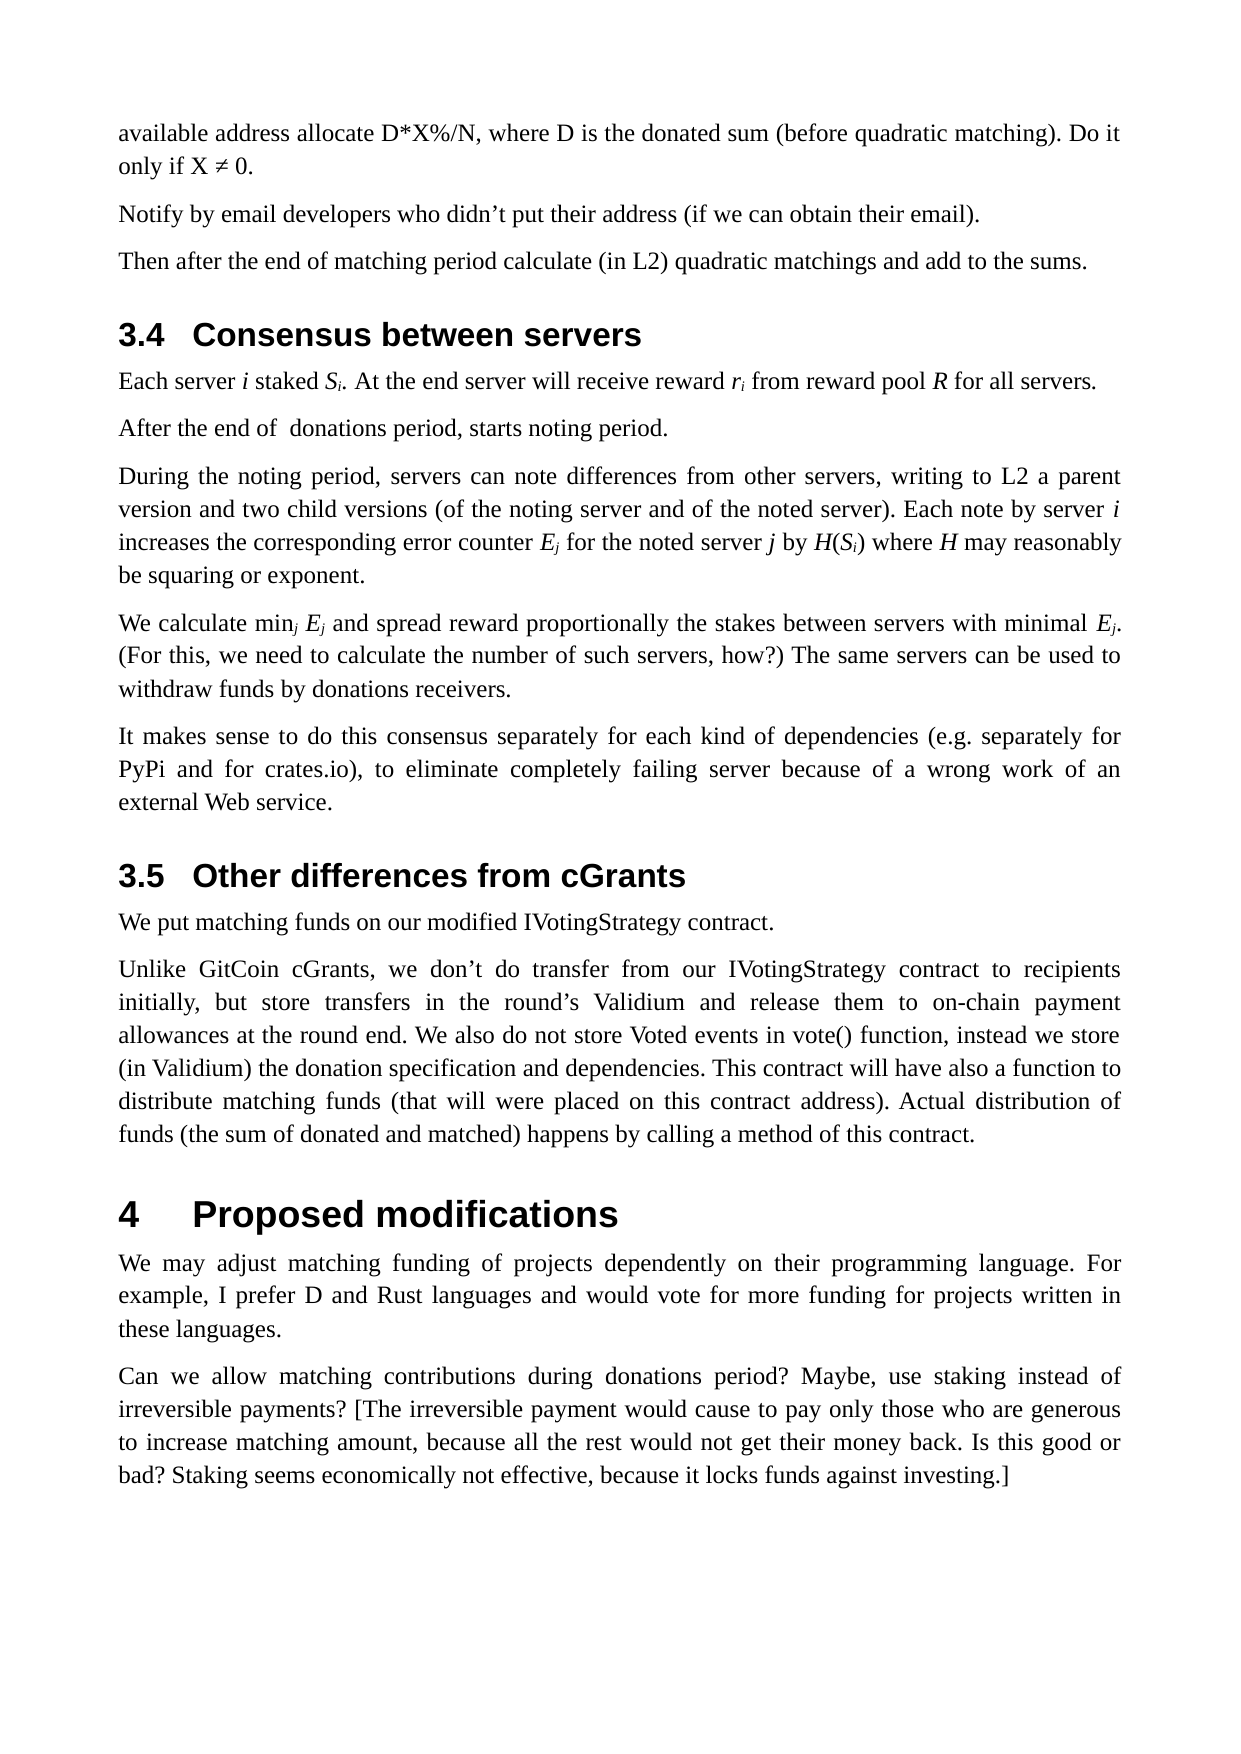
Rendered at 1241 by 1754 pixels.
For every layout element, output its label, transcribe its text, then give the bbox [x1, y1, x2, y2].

text Notify by email developers who didn’t put their address (if we can obtain their email). [118, 199, 1122, 227]
text We calculate minj Ej and spread reward proportionally the stakes between servers with minimal Ej. (For this, we need to calculate the number of such servers, how?) The same servers can be used to withdraw funds by donations receivers. [118, 608, 1122, 702]
text After the end of donations period, starts noting period. [118, 413, 1122, 442]
text Then after the end of matching period calculate (in L2) quadratic matchings and add to the sums. [118, 246, 1122, 275]
subtitle Consensus between servers [118, 315, 1122, 353]
text It makes sense to do this consensus separately for each kind of dependencies (e.g. separately for PyPi and for crates.io), to eliminate completely failing server because of a wrong work of an external Web service. [118, 721, 1122, 816]
text available address allocate D*X%/N, where D is the donated sum (before quadratic matching). Do it only if X ≠ 0. [118, 118, 1122, 180]
text We put matching funds on our modified IVotingStrategy contract. [118, 907, 1122, 935]
text Each server i staked Si. At the end server will receive reward ri from reward pool R for all servers. [118, 366, 1122, 394]
text Can we allow matching contributions during donations period? Maybe, use staking instead of irreversible payments? [The irreversible payment would cause to pay only those who are generous to increase matching amount, because all the rest would not get their money back. Is this good or bad? Staking seems economically not effective, because it locks funds against investing.] [118, 1361, 1122, 1489]
text We may adjust matching funding of projects dependently on their programming language. For example, I prefer D and Rust languages and would vote for more funding for projects written in these languages. [118, 1248, 1122, 1342]
text During the noting period, servers can note differences from other servers, writing to L2 a parent version and two child versions (of the noting server and of the noted server). Each note by server i increases the corresponding error counter Ej for the noted server j by H(Si) where H may reasonably be squaring or exponent. [118, 461, 1122, 589]
subtitle Other differences from cGrants [118, 856, 1122, 894]
text Unlike GitCoin cGrants, we don’t do transfer from our IVotingStrategy contract to recipients initially, but store transfers in the round’s Validium and release them to on-chain payment allowances at the round end. We also do not store Voted events in vote() function, instead we store (in Validium) the donation specification and dependencies. This contract will have also a function to distribute matching funds (that will were placed on this contract address). Actual distribution of funds (the sum of donated and matched) happens by calling a method of this contract. [118, 954, 1122, 1148]
subtitle Proposed modifications [118, 1192, 1122, 1235]
